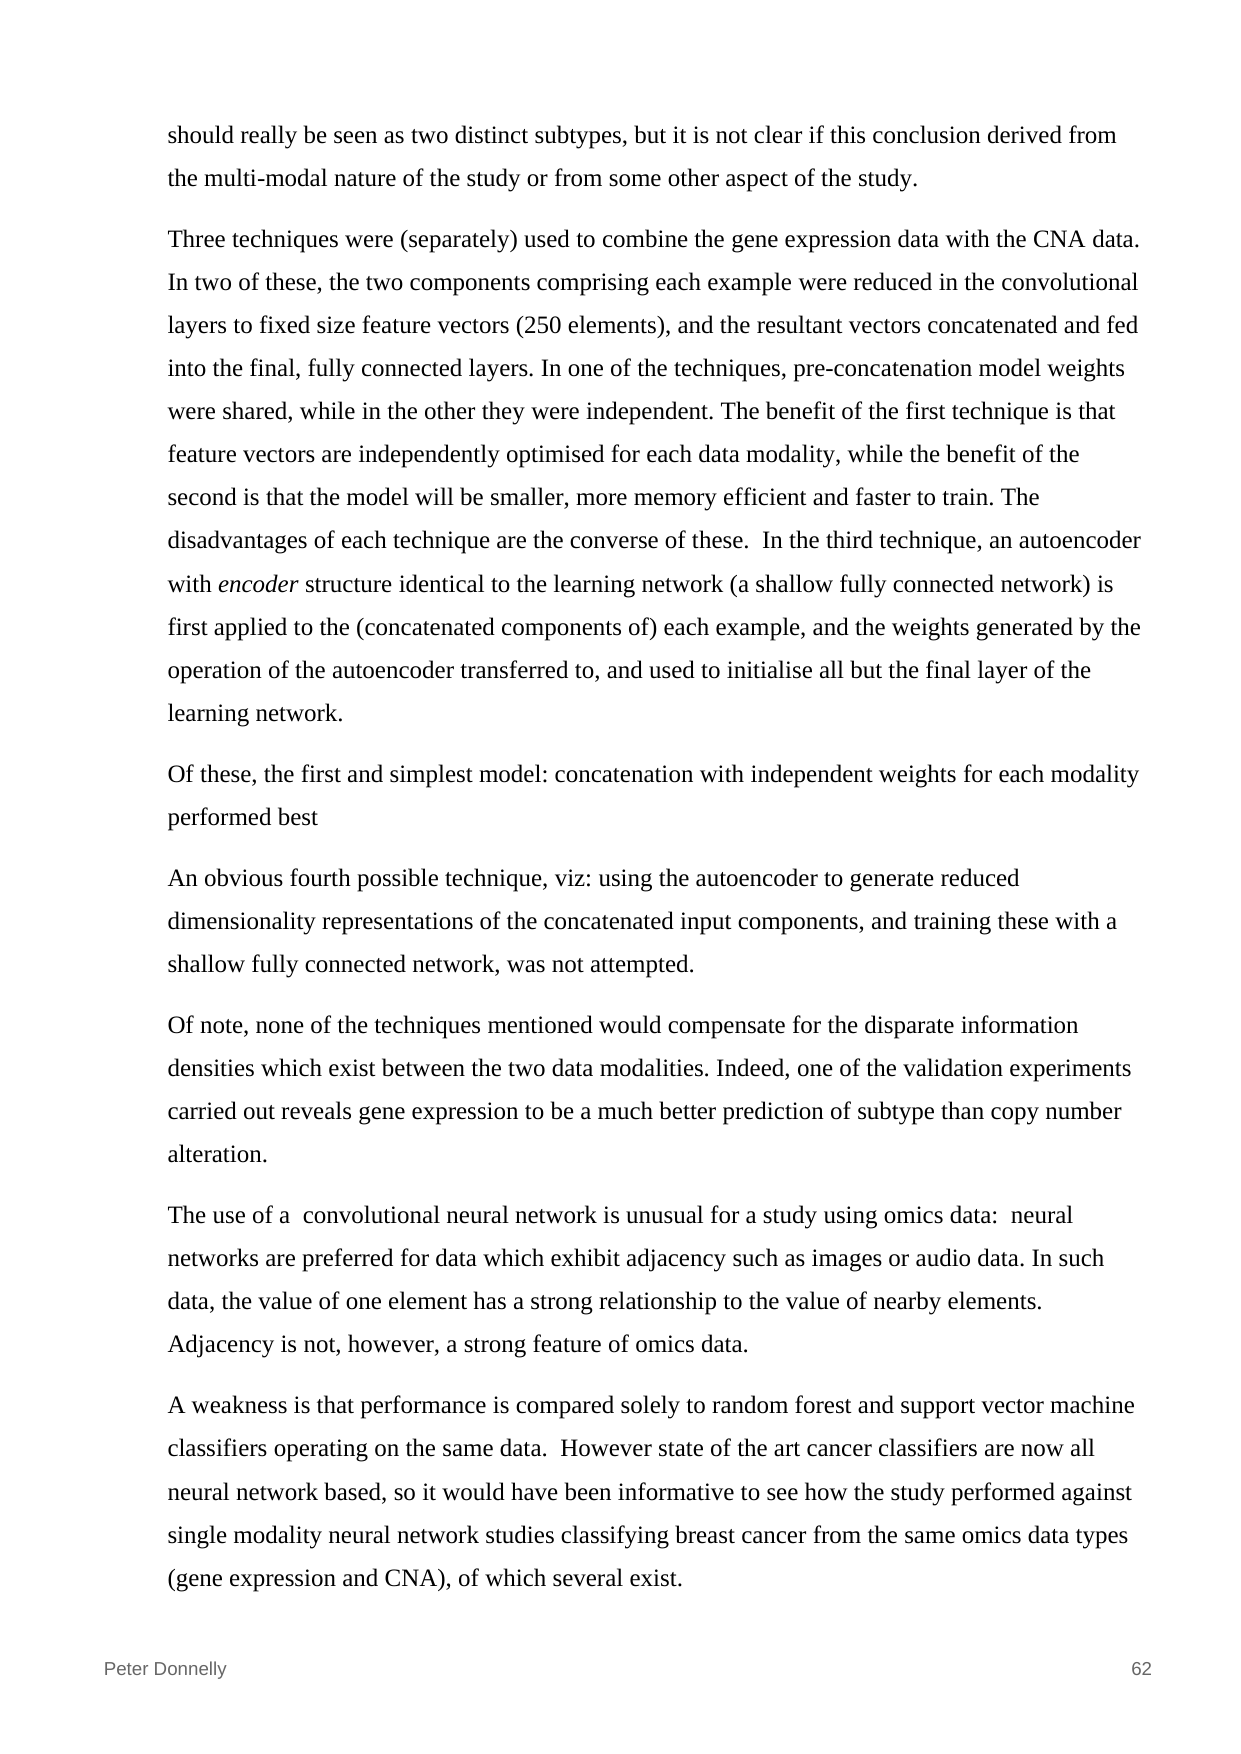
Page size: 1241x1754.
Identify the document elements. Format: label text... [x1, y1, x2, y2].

text Of note, none of the techniques mentioned would compensate for the disparate information densities which exist between the two data modalities. Indeed, one of the validation experiments carried out reveals gene expression to be a much better prediction of subtype than copy number alteration. [167, 1010, 1146, 1168]
text An obvious fourth possible technique, viz: using the autoencoder to generate reduced dimensionality representations of the concatenated input components, and training these with a shallow fully connected network, was not attempted. [167, 863, 1146, 978]
text should really be seen as two distinct subtypes, but it is not clear if this conclusion derived from the multi-modal nature of the study or from some other aspect of the study. [167, 120, 1146, 192]
text A weakness is that performance is compared solely to random forest and support vector machine classifiers operating on the same data. However state of the art cancer classifiers are now all neural network based, so it would have been informative to see how the study performed against single modality neural network studies classifying breast cancer from the same omics data types (gene expression and CNA), of which several exist. [167, 1390, 1146, 1592]
text The use of a convolutional neural network is unusual for a study using omics data: neural networks are preferred for data which exhibit adjacency such as images or audio data. In such data, the value of one element has a strong relationship to the value of nearby elements. Adjacency is not, however, a strong feature of omics data. [167, 1200, 1146, 1358]
text Of these, the first and simplest model: concatenation with independent weights for each modality performed best [167, 759, 1146, 831]
text Three techniques were (separately) used to combine the gene expression data with the CNA data. In two of these, the two components comprising each example were reduced in the convolutional layers to fixed size feature vectors (250 elements), and the resultant vectors concatenated and fed into the final, fully connected layers. In one of the techniques, pre-concatenation model weights were shared, while in the other they were independent. The benefit of the first technique is that feature vectors are independently optimised for each data modality, while the benefit of the second is that the model will be smaller, more memory efficient and faster to train. The disadvantages of each technique are the converse of these. In the third technique, an autoencoder with encoder structure identical to the learning network (a shallow fully connected network) is first applied to the (concatenated components of) each example, and the weights generated by the operation of the autoencoder transferred to, and used to initialise all but the final layer of the learning network. [167, 224, 1146, 727]
